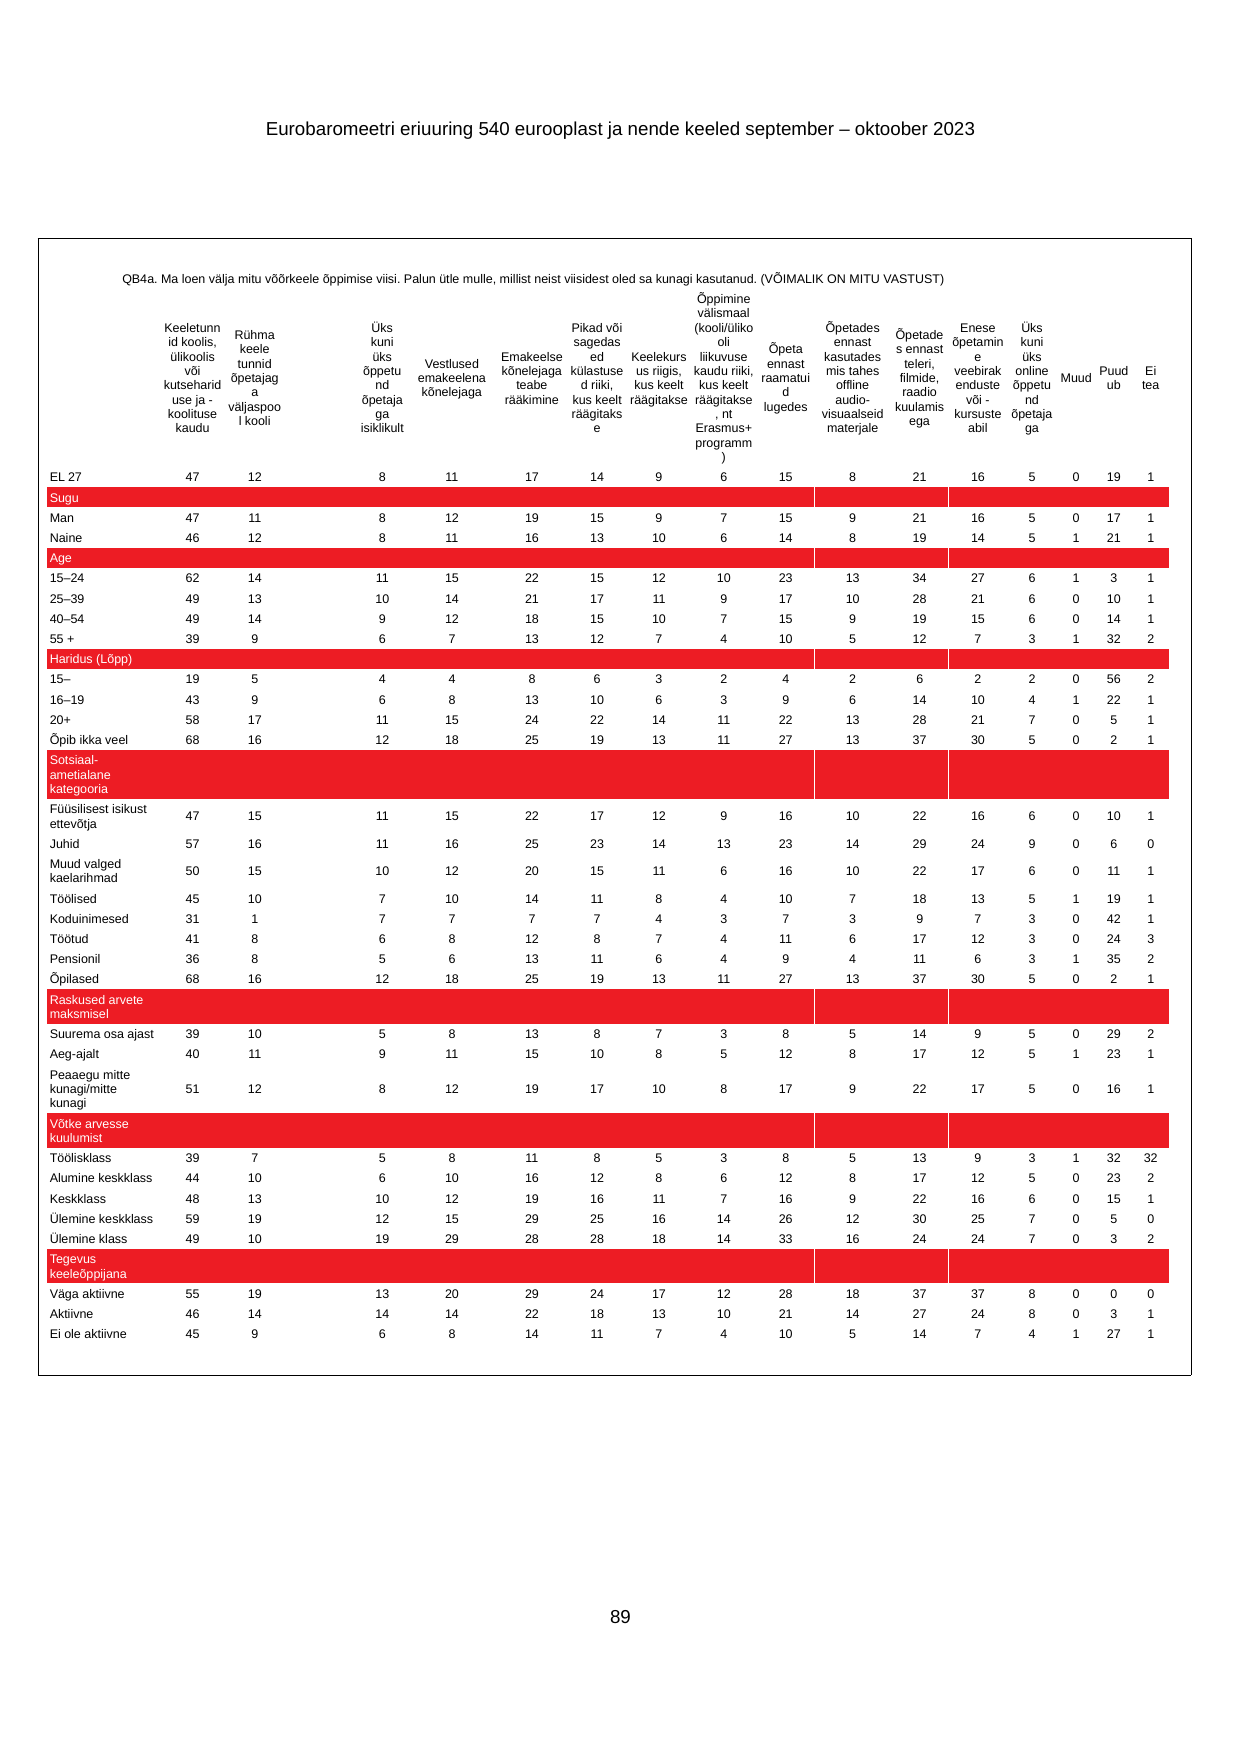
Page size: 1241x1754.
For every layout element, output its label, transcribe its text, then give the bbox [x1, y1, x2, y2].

table_cell 1 [1132, 730, 1169, 750]
table_cell 11 [567, 1324, 627, 1344]
table_cell 0 [1132, 834, 1169, 854]
table_cell 10 [357, 588, 407, 608]
table_cell 4 [691, 629, 756, 649]
table_cell [627, 1249, 691, 1283]
table_cell 10 [756, 1324, 814, 1344]
table_cell Üks kuni üks õppetund õpetajaga isiklikult [357, 289, 407, 467]
table_cell 17 [567, 588, 627, 608]
table_cell Suurema osa ajast [47, 1024, 160, 1044]
table_cell 10 [627, 528, 691, 548]
table_cell 17 [496, 467, 567, 487]
table_cell [1132, 649, 1169, 669]
table_cell 25 [496, 969, 567, 989]
table_header [47, 269, 119, 289]
table_cell 4 [357, 669, 407, 689]
table_cell 4 [756, 669, 814, 689]
table_cell [407, 750, 496, 799]
table_cell [890, 649, 948, 669]
table_cell 12 [407, 854, 496, 888]
table_cell [284, 989, 357, 1024]
table_cell 7 [627, 1324, 691, 1344]
table_cell [357, 487, 407, 507]
table_cell [284, 1113, 357, 1148]
table_cell [284, 1044, 357, 1064]
table_cell [1007, 750, 1057, 799]
table_cell 29 [1095, 1024, 1132, 1044]
table_cell 21 [949, 710, 1007, 730]
table_cell [225, 750, 284, 799]
table_cell 5 [815, 1024, 890, 1044]
table_cell 11 [691, 969, 756, 989]
table_cell 13 [496, 629, 567, 649]
table_cell Pikad või sagedased külastused riiki, kus keelt räägitakse [567, 289, 627, 467]
table_cell 15 [225, 799, 284, 833]
table_cell 16 [496, 528, 567, 548]
table_cell 16 [949, 508, 1007, 528]
table_cell 8 [407, 1024, 496, 1044]
table_cell 59 [160, 1209, 225, 1229]
table_cell [407, 989, 496, 1024]
table_cell 1 [1132, 1304, 1169, 1324]
table_cell 31 [160, 909, 225, 929]
table_cell 22 [756, 710, 814, 730]
table_cell 16 [1095, 1064, 1132, 1113]
table_cell 11 [567, 888, 627, 908]
table_cell 9 [890, 909, 948, 929]
table_cell 14 [949, 528, 1007, 548]
table_cell 1 [1132, 1188, 1169, 1208]
table_cell 19 [567, 969, 627, 989]
table_cell [496, 1249, 567, 1283]
table_cell 12 [949, 929, 1007, 949]
table_cell 6 [815, 929, 890, 949]
table_cell Alumine keskklass [47, 1168, 160, 1188]
table_cell [756, 1249, 814, 1283]
table_cell [627, 750, 691, 799]
table_cell 23 [756, 834, 814, 854]
table_cell 2 [1132, 1229, 1169, 1249]
table_cell [284, 799, 357, 833]
table_cell 2 [1095, 730, 1132, 750]
table_cell [1095, 1113, 1132, 1148]
table_cell 16 [949, 799, 1007, 833]
table_cell 1 [1057, 1324, 1095, 1344]
table_cell 6 [357, 629, 407, 649]
table_cell 3 [1007, 909, 1057, 929]
table_cell Muud valged kaelarihmad [47, 854, 160, 888]
table_cell [284, 548, 357, 568]
table_cell 10 [1095, 588, 1132, 608]
table_cell 11 [407, 528, 496, 548]
table_cell 13 [496, 949, 567, 969]
table_cell 14 [225, 568, 284, 588]
table_cell 3 [691, 909, 756, 929]
table_cell Õpilased [47, 969, 160, 989]
table_cell Väga aktiivne [47, 1284, 160, 1304]
table_cell [949, 548, 1007, 568]
table_cell [691, 989, 756, 1024]
table_cell 12 [225, 467, 284, 487]
table_cell 2 [1132, 1168, 1169, 1188]
table_cell [815, 649, 890, 669]
table_cell [567, 487, 627, 507]
table_cell 5 [357, 949, 407, 969]
table_cell Töötud [47, 929, 160, 949]
table_cell 57 [160, 834, 225, 854]
table_cell 1 [1132, 909, 1169, 929]
table_cell [1057, 649, 1095, 669]
table_cell 50 [160, 854, 225, 888]
table_cell 15 [756, 467, 814, 487]
table_cell 11 [756, 929, 814, 949]
table_cell [1132, 1113, 1169, 1148]
table_cell Õpeta ennast raamatuid lugedes [756, 289, 814, 467]
table_cell 36 [160, 949, 225, 969]
table_cell [284, 888, 357, 908]
table_cell 13 [627, 1304, 691, 1324]
table_cell [627, 1113, 691, 1148]
table_cell 1 [1132, 854, 1169, 888]
table_cell 17 [756, 1064, 814, 1113]
table_cell 2 [1007, 669, 1057, 689]
table_cell [890, 1113, 948, 1148]
table_cell 39 [160, 1148, 225, 1168]
table_cell 15 [407, 710, 496, 730]
table_cell 30 [949, 969, 1007, 989]
table_cell 7 [691, 1188, 756, 1208]
table_cell 28 [567, 1229, 627, 1249]
table_cell 12 [407, 1064, 496, 1113]
table_cell 12 [407, 609, 496, 629]
table_cell [627, 989, 691, 1024]
table_cell 1 [1057, 949, 1095, 969]
table_cell [1057, 1113, 1095, 1148]
table_cell 6 [1095, 834, 1132, 854]
table_cell [627, 649, 691, 669]
table_cell [284, 508, 357, 528]
table_cell 47 [160, 799, 225, 833]
table_cell 16 [756, 799, 814, 833]
table_cell 24 [1095, 929, 1132, 949]
table_cell 12 [627, 799, 691, 833]
table_header [1057, 269, 1095, 289]
table_cell [284, 929, 357, 949]
table_cell 12 [407, 508, 496, 528]
table_cell [284, 854, 357, 888]
table_cell 1 [1132, 799, 1169, 833]
table_cell Juhid [47, 834, 160, 854]
table_cell 3 [1007, 629, 1057, 649]
table_cell 4 [691, 949, 756, 969]
table_cell 0 [1057, 929, 1095, 949]
table_cell 28 [890, 588, 948, 608]
table_cell 12 [496, 929, 567, 949]
table_cell [756, 548, 814, 568]
table_cell 24 [567, 1284, 627, 1304]
table_cell 22 [496, 1304, 567, 1324]
table_cell 7 [949, 1324, 1007, 1344]
table_cell [1057, 1249, 1095, 1283]
table_cell 10 [756, 888, 814, 908]
table_cell 6 [357, 1168, 407, 1188]
table_cell Enese õpetamine veebirakenduste või -kursuste abil [949, 289, 1007, 467]
table_cell 62 [160, 568, 225, 588]
table_cell 27 [756, 969, 814, 989]
table_cell 0 [1057, 467, 1095, 487]
table_cell [284, 1324, 357, 1344]
table_cell [1007, 548, 1057, 568]
table_cell 15 [225, 854, 284, 888]
table_cell 48 [160, 1188, 225, 1208]
table_cell 1 [1132, 588, 1169, 608]
table_cell 3 [1007, 949, 1057, 969]
table_cell [1095, 1249, 1132, 1283]
table_cell [284, 669, 357, 689]
table_cell 6 [1007, 799, 1057, 833]
table_cell 13 [815, 568, 890, 588]
table_cell 3 [1132, 929, 1169, 949]
table_cell [225, 548, 284, 568]
table_cell [496, 487, 567, 507]
table_cell 17 [949, 854, 1007, 888]
table_cell 28 [890, 710, 948, 730]
table_cell 7 [949, 629, 1007, 649]
table_cell [1057, 989, 1095, 1024]
table_cell Emakeelse kõnelejaga teabe rääkimine [496, 289, 567, 467]
table_cell 1 [1132, 1324, 1169, 1344]
table_cell 12 [949, 1044, 1007, 1064]
table_cell 1 [1132, 528, 1169, 548]
table_cell 6 [357, 689, 407, 709]
table_cell [691, 1113, 756, 1148]
table_cell 6 [691, 1168, 756, 1188]
table_cell [47, 289, 160, 467]
table_cell [1007, 1113, 1057, 1148]
table_cell 9 [815, 609, 890, 629]
table_cell 10 [815, 799, 890, 833]
table_cell Muud [1057, 289, 1095, 467]
table_cell 8 [567, 1024, 627, 1044]
table_cell [1007, 649, 1057, 669]
table_cell [357, 989, 407, 1024]
table_header QB4a. Ma loen välja mitu võõrkeele õppimise viisi. Palun ütle mulle, millist neist viisidest oled sa kunagi kasutanud. (VÕIMALIK ON MITU VASTUST) [119, 269, 1057, 289]
table_cell 25 [949, 1209, 1007, 1229]
table_cell 1 [1132, 1044, 1169, 1064]
table_cell Keeletunnid koolis, ülikoolis või kutsehariduse ja -koolituse kaudu [160, 289, 225, 467]
table_cell 13 [627, 969, 691, 989]
table_cell [160, 989, 225, 1024]
table_cell 9 [815, 1064, 890, 1113]
table_cell 44 [160, 1168, 225, 1188]
table_cell [284, 909, 357, 929]
table_cell 11 [357, 799, 407, 833]
table_cell 1 [1057, 528, 1095, 548]
table_cell 8 [815, 1044, 890, 1064]
table_cell [284, 1168, 357, 1188]
table_cell 11 [627, 588, 691, 608]
table_cell 14 [627, 834, 691, 854]
table_cell 19 [160, 669, 225, 689]
table_cell 6 [890, 669, 948, 689]
table_cell 0 [1057, 1024, 1095, 1044]
table_cell [284, 969, 357, 989]
table_cell [815, 750, 890, 799]
table_cell 56 [1095, 669, 1132, 689]
table_cell [284, 467, 357, 487]
table_cell [357, 548, 407, 568]
table_cell 9 [357, 609, 407, 629]
table_cell 14 [890, 1324, 948, 1344]
table_cell [890, 989, 948, 1024]
table_cell 33 [756, 1229, 814, 1249]
table_cell 27 [949, 568, 1007, 588]
table_cell [691, 750, 756, 799]
table_cell [1007, 487, 1057, 507]
table_cell 7 [357, 888, 407, 908]
table_cell 8 [407, 929, 496, 949]
table_cell 14 [756, 528, 814, 548]
table_cell 5 [1007, 1168, 1057, 1188]
table_cell 12 [357, 1209, 407, 1229]
table_cell 17 [567, 799, 627, 833]
table_cell [949, 1249, 1007, 1283]
table_cell 0 [1057, 508, 1095, 528]
table_cell 0 [1057, 834, 1095, 854]
table_cell 11 [691, 710, 756, 730]
table_cell 0 [1132, 1209, 1169, 1229]
table_cell 14 [627, 710, 691, 730]
table_cell [1007, 989, 1057, 1024]
table_cell [1095, 649, 1132, 669]
table_cell 12 [756, 1044, 814, 1064]
table_cell 7 [815, 888, 890, 908]
table_cell [1057, 487, 1095, 507]
table_cell Aeg-ajalt [47, 1044, 160, 1064]
table_cell 39 [160, 1024, 225, 1044]
table_cell Naine [47, 528, 160, 548]
table_cell 15–24 [47, 568, 160, 588]
table_cell [496, 989, 567, 1024]
table_cell 16 [225, 730, 284, 750]
table_cell Võtke arvesse kuulumist [47, 1113, 160, 1148]
table_cell 24 [496, 710, 567, 730]
table_cell 1 [1132, 888, 1169, 908]
table_cell 16 [756, 1188, 814, 1208]
table_cell 13 [627, 730, 691, 750]
table_cell 40 [160, 1044, 225, 1064]
table_cell Tegevus keeleõppijana [47, 1249, 160, 1283]
table_cell [890, 1249, 948, 1283]
table_cell 1 [1132, 969, 1169, 989]
table_cell 4 [815, 949, 890, 969]
table_cell [160, 750, 225, 799]
table_cell 7 [407, 629, 496, 649]
table_cell 6 [357, 929, 407, 949]
table_cell 15 [407, 799, 496, 833]
table_cell 5 [225, 669, 284, 689]
table_cell 7 [691, 508, 756, 528]
table_cell Keskklass [47, 1188, 160, 1208]
table_cell 29 [496, 1209, 567, 1229]
table_cell 6 [1007, 1188, 1057, 1208]
table_cell [284, 1249, 357, 1283]
table_cell 11 [691, 730, 756, 750]
table_cell 14 [815, 834, 890, 854]
table_cell 24 [949, 834, 1007, 854]
table_cell 23 [567, 834, 627, 854]
table_cell 4 [691, 929, 756, 949]
table_cell 0 [1057, 588, 1095, 608]
table_cell 32 [1095, 1148, 1132, 1168]
table_cell 19 [357, 1229, 407, 1249]
table_cell 15 [1095, 1188, 1132, 1208]
table_cell 17 [890, 1044, 948, 1064]
table_cell Õpetades ennast kasutades mis tahes offline audio-visuaalseid materjale [815, 289, 890, 467]
table_cell [567, 1249, 627, 1283]
table_header [1095, 269, 1132, 289]
table_cell 13 [496, 1024, 567, 1044]
table_cell 19 [225, 1209, 284, 1229]
table_cell 55 [160, 1284, 225, 1304]
table_cell EL 27 [47, 467, 160, 487]
table_cell 22 [1095, 689, 1132, 709]
table_cell 40–54 [47, 609, 160, 629]
table_cell 43 [160, 689, 225, 709]
table_cell [756, 649, 814, 669]
table_cell [284, 1064, 357, 1113]
table_cell [691, 649, 756, 669]
table_cell 12 [407, 1188, 496, 1208]
table_cell 5 [1007, 508, 1057, 528]
table_cell 24 [890, 1229, 948, 1249]
table_cell [284, 1304, 357, 1324]
table_cell 6 [1007, 609, 1057, 629]
table_cell 19 [225, 1284, 284, 1304]
table_cell 6 [407, 949, 496, 969]
table_cell 5 [691, 1044, 756, 1064]
table_cell 20+ [47, 710, 160, 730]
table_cell 13 [225, 588, 284, 608]
table_cell 0 [1057, 1304, 1095, 1324]
table_cell [284, 1148, 357, 1168]
table_cell [225, 649, 284, 669]
table_cell Õppimine välismaal (kooli/ülikooli liikuvuse kaudu riiki, kus keelt räägitakse, nt Erasmus+ programm) [691, 289, 756, 467]
table_cell [815, 1249, 890, 1283]
table_cell 9 [756, 949, 814, 969]
table_cell 47 [160, 467, 225, 487]
table_cell 8 [756, 1024, 814, 1044]
table_cell 6 [691, 854, 756, 888]
table_cell 15 [496, 1044, 567, 1064]
table_cell [284, 710, 357, 730]
table_cell [1132, 548, 1169, 568]
table_cell 29 [890, 834, 948, 854]
table_cell 16–19 [47, 689, 160, 709]
table_cell [890, 487, 948, 507]
table_cell 51 [160, 1064, 225, 1113]
table_cell 30 [890, 1209, 948, 1229]
table_cell 45 [160, 1324, 225, 1344]
table_cell 18 [407, 969, 496, 989]
table_cell 6 [1007, 588, 1057, 608]
table_cell 41 [160, 929, 225, 949]
table_cell 23 [1095, 1168, 1132, 1188]
table_cell 10 [627, 609, 691, 629]
table_cell 22 [890, 1188, 948, 1208]
table_cell 17 [225, 710, 284, 730]
table_cell 9 [949, 1148, 1007, 1168]
table_cell 4 [1007, 1324, 1057, 1344]
table_cell 0 [1095, 1284, 1132, 1304]
table_cell [225, 1249, 284, 1283]
table_cell 8 [496, 669, 567, 689]
table_cell 8 [407, 689, 496, 709]
table_cell 8 [567, 1148, 627, 1168]
table_cell 28 [496, 1229, 567, 1249]
table_cell 0 [1132, 1284, 1169, 1304]
table_cell 16 [567, 1188, 627, 1208]
table_cell 6 [1007, 568, 1057, 588]
table_cell 6 [815, 689, 890, 709]
table_cell 13 [225, 1188, 284, 1208]
table_cell Töölised [47, 888, 160, 908]
table_cell 9 [691, 588, 756, 608]
table_cell 3 [815, 909, 890, 929]
table_cell 5 [357, 1148, 407, 1168]
table_cell [949, 649, 1007, 669]
table_cell 3 [1095, 1229, 1132, 1249]
table_cell 14 [496, 1324, 567, 1344]
table_cell 8 [225, 929, 284, 949]
table_cell [407, 487, 496, 507]
table_cell 14 [407, 588, 496, 608]
table_cell 18 [890, 888, 948, 908]
table_cell 3 [1095, 1304, 1132, 1324]
table_cell Peaaegu mitte kunagi/mitte kunagi [47, 1064, 160, 1113]
table_cell 13 [815, 730, 890, 750]
table_cell 10 [1095, 799, 1132, 833]
table_cell Ei ole aktiivne [47, 1324, 160, 1344]
table_cell 28 [756, 1284, 814, 1304]
table_cell 9 [815, 508, 890, 528]
table_cell 7 [756, 909, 814, 929]
table_cell [160, 487, 225, 507]
table_cell 0 [1057, 1229, 1095, 1249]
table_cell 1 [1057, 1044, 1095, 1064]
table_cell 7 [407, 909, 496, 929]
table_cell [160, 548, 225, 568]
table_cell 3 [1007, 929, 1057, 949]
table_cell Aktiivne [47, 1304, 160, 1324]
table_cell 8 [567, 929, 627, 949]
table_cell 25 [496, 834, 567, 854]
table_cell 9 [691, 799, 756, 833]
table_cell 14 [225, 609, 284, 629]
table_cell 23 [756, 568, 814, 588]
table_cell [407, 1249, 496, 1283]
table_cell 7 [627, 929, 691, 949]
table_cell 14 [691, 1209, 756, 1229]
table_cell 8 [815, 1168, 890, 1188]
table_cell 0 [1057, 854, 1095, 888]
table_cell 6 [627, 689, 691, 709]
table_cell Töölisklass [47, 1148, 160, 1168]
table_cell Üks kuni üks online õppetund õpetajaga [1007, 289, 1057, 467]
table_cell 11 [225, 1044, 284, 1064]
table_cell 12 [225, 1064, 284, 1113]
table_cell 7 [949, 909, 1007, 929]
table_cell 10 [691, 568, 756, 588]
table_cell Age [47, 548, 160, 568]
table_cell 8 [357, 528, 407, 548]
table_cell 4 [691, 888, 756, 908]
table_cell 9 [225, 629, 284, 649]
table_cell 30 [949, 730, 1007, 750]
table_cell [949, 989, 1007, 1024]
table_cell 11 [627, 854, 691, 888]
table_cell 11 [1095, 854, 1132, 888]
table_cell 8 [627, 1044, 691, 1064]
table_cell Vestlused emakeelena kõnelejaga [407, 289, 496, 467]
table_cell 11 [496, 1148, 567, 1168]
table_cell Õpib ikka veel [47, 730, 160, 750]
table_cell 5 [1007, 969, 1057, 989]
table_cell 47 [160, 508, 225, 528]
table_cell 7 [496, 909, 567, 929]
table_cell 0 [1057, 669, 1095, 689]
table_cell Keelekursus riigis, kus keelt räägitakse [627, 289, 691, 467]
table_cell 0 [1057, 969, 1095, 989]
table_cell 5 [815, 1148, 890, 1168]
table_cell 15 [756, 508, 814, 528]
table_cell 5 [1007, 888, 1057, 908]
table_cell 0 [1057, 909, 1095, 929]
table_cell 12 [357, 969, 407, 989]
table_cell 10 [691, 1304, 756, 1324]
table_cell 12 [567, 629, 627, 649]
table_cell [284, 609, 357, 629]
table_cell 14 [567, 467, 627, 487]
table_cell [284, 588, 357, 608]
table_cell [1095, 487, 1132, 507]
table_cell 8 [1007, 1304, 1057, 1324]
table_cell 14 [890, 1024, 948, 1044]
table_cell 18 [496, 609, 567, 629]
table_cell [1132, 989, 1169, 1024]
table_cell 14 [407, 1304, 496, 1324]
table_cell 10 [815, 854, 890, 888]
table_cell 16 [949, 1188, 1007, 1208]
table_cell [496, 1113, 567, 1148]
table_cell 17 [1095, 508, 1132, 528]
table_cell 8 [815, 528, 890, 548]
table_cell 11 [357, 710, 407, 730]
table_cell 16 [225, 969, 284, 989]
table_cell [496, 548, 567, 568]
table_cell 49 [160, 609, 225, 629]
table_cell 12 [357, 730, 407, 750]
table_cell 11 [225, 508, 284, 528]
table_cell [284, 1209, 357, 1229]
table_cell 12 [225, 528, 284, 548]
table_cell 14 [890, 689, 948, 709]
table_cell 13 [357, 1284, 407, 1304]
table_cell 8 [357, 1064, 407, 1113]
table_cell 22 [890, 1064, 948, 1113]
table_cell 15 [949, 609, 1007, 629]
table_cell 0 [1057, 1188, 1095, 1208]
table_cell 29 [496, 1284, 567, 1304]
table_cell [407, 1113, 496, 1148]
table_cell 12 [627, 568, 691, 588]
table_cell 10 [357, 854, 407, 888]
table_cell 4 [1007, 689, 1057, 709]
table_cell [357, 1249, 407, 1283]
table_cell [1095, 750, 1132, 799]
table_cell Raskused arvete maksmisel [47, 989, 160, 1024]
table_cell 20 [496, 854, 567, 888]
table_cell 1 [1057, 1148, 1095, 1168]
table_cell 34 [890, 568, 948, 588]
table_cell 9 [627, 467, 691, 487]
table_cell 17 [756, 588, 814, 608]
table_cell 1 [1132, 1064, 1169, 1113]
table_cell 17 [567, 1064, 627, 1113]
table_cell [691, 487, 756, 507]
table_cell [1007, 1249, 1057, 1283]
table_cell 5 [357, 1024, 407, 1044]
table_cell 9 [815, 1188, 890, 1208]
table_cell [815, 548, 890, 568]
table_cell 10 [225, 1229, 284, 1249]
table_cell 7 [1007, 1209, 1057, 1229]
table_cell 11 [567, 949, 627, 969]
table_cell 0 [1057, 1168, 1095, 1188]
table_cell 19 [567, 730, 627, 750]
table_cell 10 [407, 888, 496, 908]
table_cell [890, 750, 948, 799]
table_cell [756, 487, 814, 507]
table_cell 10 [567, 1044, 627, 1064]
table_cell 5 [1095, 1209, 1132, 1229]
table_cell 8 [756, 1148, 814, 1168]
table_cell 27 [1095, 1324, 1132, 1344]
table_cell 25–39 [47, 588, 160, 608]
table_cell [1095, 989, 1132, 1024]
table_cell 55 + [47, 629, 160, 649]
table_cell 11 [407, 1044, 496, 1064]
table_cell 9 [225, 689, 284, 709]
table_cell 1 [1132, 710, 1169, 730]
table_cell Puudub [1095, 289, 1132, 467]
table_cell [627, 548, 691, 568]
table_cell 16 [756, 854, 814, 888]
table_cell 0 [1057, 609, 1095, 629]
table_cell [1057, 750, 1095, 799]
table_cell 6 [691, 467, 756, 487]
table_cell 5 [1007, 1044, 1057, 1064]
table_cell 9 [756, 689, 814, 709]
table_cell 49 [160, 588, 225, 608]
table_cell 13 [496, 689, 567, 709]
table_cell 2 [1132, 949, 1169, 969]
table_cell 17 [627, 1284, 691, 1304]
table_cell 12 [567, 1168, 627, 1188]
table_cell [627, 487, 691, 507]
table_cell 46 [160, 1304, 225, 1324]
table_cell [496, 649, 567, 669]
table_cell 5 [1007, 1024, 1057, 1044]
table_cell 11 [890, 949, 948, 969]
table_cell 13 [890, 1148, 948, 1168]
table_cell 10 [357, 1188, 407, 1208]
table_cell 6 [567, 669, 627, 689]
table_cell 39 [160, 629, 225, 649]
table_cell 37 [890, 730, 948, 750]
table_cell 4 [691, 1324, 756, 1344]
table_cell 14 [691, 1229, 756, 1249]
table_cell 68 [160, 730, 225, 750]
table_cell 21 [949, 588, 1007, 608]
table_cell 21 [890, 467, 948, 487]
table_cell [160, 649, 225, 669]
table_cell 32 [1095, 629, 1132, 649]
table_cell 15 [567, 568, 627, 588]
table_cell [949, 1113, 1007, 1148]
table_cell 27 [890, 1304, 948, 1324]
table_cell 21 [890, 508, 948, 528]
table_cell 35 [1095, 949, 1132, 969]
table_cell [284, 1284, 357, 1304]
table_cell 1 [1057, 568, 1095, 588]
table_cell [284, 649, 357, 669]
table_cell 7 [691, 609, 756, 629]
table_cell 15 [407, 568, 496, 588]
table_cell [284, 1229, 357, 1249]
table_cell 24 [949, 1229, 1007, 1249]
table_cell 14 [357, 1304, 407, 1324]
table_cell 49 [160, 1229, 225, 1249]
table_cell 7 [1007, 710, 1057, 730]
table_cell 12 [691, 1284, 756, 1304]
table_cell 12 [890, 629, 948, 649]
table_cell 25 [496, 730, 567, 750]
table_cell 25 [567, 1209, 627, 1229]
table_cell 12 [815, 1209, 890, 1229]
table_cell Ülemine klass [47, 1229, 160, 1249]
table_cell 14 [225, 1304, 284, 1324]
table_cell 37 [890, 969, 948, 989]
table_cell 23 [1095, 1044, 1132, 1064]
table_cell 17 [890, 1168, 948, 1188]
table_cell 19 [496, 508, 567, 528]
table_cell [284, 750, 357, 799]
table_cell 2 [1095, 969, 1132, 989]
table_cell [284, 834, 357, 854]
table_cell Haridus (Lõpp) [47, 649, 160, 669]
table_cell 2 [1132, 629, 1169, 649]
table_cell 7 [225, 1148, 284, 1168]
table_cell 0 [1057, 799, 1095, 833]
table_cell 16 [496, 1168, 567, 1188]
table_cell 24 [949, 1304, 1007, 1324]
table_cell Füüsilisest isikust ettevõtja [47, 799, 160, 833]
table_cell 14 [496, 888, 567, 908]
table_cell 13 [567, 528, 627, 548]
table_cell 19 [890, 609, 948, 629]
table_cell [890, 548, 948, 568]
table_cell 5 [1007, 467, 1057, 487]
table_cell 7 [627, 629, 691, 649]
table_cell 14 [1095, 609, 1132, 629]
table_cell 17 [890, 929, 948, 949]
table_cell 8 [225, 949, 284, 969]
table_cell 5 [815, 1324, 890, 1344]
table_cell 22 [890, 854, 948, 888]
table_cell 18 [815, 1284, 890, 1304]
table_cell 8 [407, 1148, 496, 1168]
table_cell [1057, 548, 1095, 568]
table_cell 26 [756, 1209, 814, 1229]
table_cell 9 [357, 1044, 407, 1064]
table_cell Koduinimesed [47, 909, 160, 929]
table_cell 9 [1007, 834, 1057, 854]
table_cell [567, 548, 627, 568]
table_cell [225, 1113, 284, 1148]
table_cell [284, 730, 357, 750]
table_cell [225, 487, 284, 507]
table_cell 15 [756, 609, 814, 629]
table_cell [567, 750, 627, 799]
table_cell 22 [890, 799, 948, 833]
table_cell 9 [627, 508, 691, 528]
table_cell [691, 548, 756, 568]
table_cell [691, 1249, 756, 1283]
table_cell 8 [815, 467, 890, 487]
table_cell 2 [815, 669, 890, 689]
table_cell 22 [567, 710, 627, 730]
table_cell 3 [1095, 568, 1132, 588]
table_cell [284, 528, 357, 548]
table_cell 1 [1132, 467, 1169, 487]
table_cell [567, 1113, 627, 1148]
table_cell 37 [949, 1284, 1007, 1304]
table_cell 8 [357, 508, 407, 528]
table_cell 14 [815, 1304, 890, 1324]
table_cell 2 [691, 669, 756, 689]
table_cell 12 [949, 1168, 1007, 1188]
table_cell 18 [407, 730, 496, 750]
table_cell 9 [225, 1324, 284, 1344]
table_cell 5 [1095, 710, 1132, 730]
table_cell 22 [496, 799, 567, 833]
table_cell 1 [1057, 629, 1095, 649]
table_cell 1 [1057, 689, 1095, 709]
table_cell 15 [567, 508, 627, 528]
table_cell 7 [567, 909, 627, 929]
table_cell 2 [1132, 669, 1169, 689]
table_cell 5 [1007, 528, 1057, 548]
table_cell 13 [691, 834, 756, 854]
table_cell [284, 689, 357, 709]
table_cell 16 [407, 834, 496, 854]
table_cell 12 [756, 1168, 814, 1188]
table_cell 11 [407, 467, 496, 487]
table_cell 37 [890, 1284, 948, 1304]
table_cell 7 [1007, 1229, 1057, 1249]
table_cell 3 [627, 669, 691, 689]
table_cell [1095, 548, 1132, 568]
table_cell 22 [496, 568, 567, 588]
table_cell [160, 1113, 225, 1148]
table_cell 1 [1132, 508, 1169, 528]
table_cell 17 [949, 1064, 1007, 1113]
table_cell [1132, 487, 1169, 507]
table_cell Õpetades ennast teleri, filmide, raadio kuulamisega [890, 289, 948, 467]
table_cell [815, 989, 890, 1024]
table_cell 0 [1057, 1284, 1095, 1304]
table_cell 0 [1057, 1209, 1095, 1229]
table_cell 3 [691, 1148, 756, 1168]
table_cell [407, 649, 496, 669]
table_cell 2 [1132, 1024, 1169, 1044]
table_cell 13 [815, 969, 890, 989]
table_cell 3 [691, 689, 756, 709]
table_cell [357, 750, 407, 799]
table_cell 21 [756, 1304, 814, 1324]
table_cell Man [47, 508, 160, 528]
table_cell 13 [949, 888, 1007, 908]
table_cell 0 [1057, 730, 1095, 750]
table_cell 7 [357, 909, 407, 929]
table_cell 46 [160, 528, 225, 548]
table_cell [160, 1249, 225, 1283]
table_cell 27 [756, 730, 814, 750]
table_cell 16 [225, 834, 284, 854]
table_cell 1 [225, 909, 284, 929]
table_cell 4 [407, 669, 496, 689]
table_cell 11 [627, 1188, 691, 1208]
table_cell 11 [357, 568, 407, 588]
table_cell [284, 1024, 357, 1044]
table_cell 8 [407, 1324, 496, 1344]
table_cell [949, 487, 1007, 507]
table_cell 21 [1095, 528, 1132, 548]
table_cell [284, 568, 357, 588]
table_cell 8 [627, 888, 691, 908]
table_cell 1 [1132, 568, 1169, 588]
table_cell 7 [627, 1024, 691, 1044]
table_cell [357, 1113, 407, 1148]
table_cell [815, 487, 890, 507]
table_cell [284, 487, 357, 507]
table_header [1132, 269, 1169, 289]
table_cell [407, 548, 496, 568]
table_cell 19 [496, 1064, 567, 1113]
table_cell 0 [1057, 1064, 1095, 1113]
table_cell 21 [496, 588, 567, 608]
table_cell 8 [627, 1168, 691, 1188]
table_cell [1132, 750, 1169, 799]
table_cell 6 [627, 949, 691, 969]
table_cell 13 [815, 710, 890, 730]
table_cell 11 [357, 834, 407, 854]
table_cell [567, 649, 627, 669]
table_cell 15 [567, 609, 627, 629]
table_cell [756, 989, 814, 1024]
table_cell 5 [627, 1148, 691, 1168]
table_cell 6 [357, 1324, 407, 1344]
table_cell 10 [627, 1064, 691, 1113]
table_cell 58 [160, 710, 225, 730]
table_cell 18 [567, 1304, 627, 1324]
table_cell 68 [160, 969, 225, 989]
table_cell [756, 750, 814, 799]
table_cell 5 [815, 629, 890, 649]
table_cell [949, 750, 1007, 799]
table_cell 1 [1132, 689, 1169, 709]
table_cell 19 [890, 528, 948, 548]
table_cell 4 [627, 909, 691, 929]
table_cell 10 [756, 629, 814, 649]
table_cell [756, 1113, 814, 1148]
table_cell 5 [1007, 730, 1057, 750]
table_cell [284, 1188, 357, 1208]
table_cell 8 [1007, 1284, 1057, 1304]
table_cell 19 [1095, 467, 1132, 487]
table_cell 32 [1132, 1148, 1169, 1168]
table_cell [567, 989, 627, 1024]
table_cell 6 [949, 949, 1007, 969]
table_cell 10 [225, 1024, 284, 1044]
table_cell 10 [949, 689, 1007, 709]
table_cell 2 [949, 669, 1007, 689]
table_cell 8 [357, 467, 407, 487]
table_cell 20 [407, 1284, 496, 1304]
table_cell 6 [1007, 854, 1057, 888]
table_cell 0 [1057, 710, 1095, 730]
table_cell Ülemine keskklass [47, 1209, 160, 1229]
table_cell 10 [225, 1168, 284, 1188]
table_cell 15 [567, 854, 627, 888]
table_cell [284, 949, 357, 969]
table_cell 9 [949, 1024, 1007, 1044]
table_cell 16 [815, 1229, 890, 1249]
table_cell Rühma keele tunnid õpetajaga väljaspool kooli [225, 289, 284, 467]
table_cell 19 [1095, 888, 1132, 908]
table_cell 3 [691, 1024, 756, 1044]
table_cell Sugu [47, 487, 160, 507]
table_cell 1 [1057, 888, 1095, 908]
table_cell 15– [47, 669, 160, 689]
table_cell 10 [815, 588, 890, 608]
table_cell Ei tea [1132, 289, 1169, 467]
table_cell 45 [160, 888, 225, 908]
table_cell 3 [1007, 1148, 1057, 1168]
table_cell 6 [691, 528, 756, 548]
table_cell 10 [567, 689, 627, 709]
table_cell Pensionil [47, 949, 160, 969]
table_cell [815, 1113, 890, 1148]
table_cell 10 [407, 1168, 496, 1188]
table_cell 10 [225, 888, 284, 908]
table_cell 16 [627, 1209, 691, 1229]
table_cell Sotsiaal-ametialane kategooria [47, 750, 160, 799]
table_cell 16 [949, 467, 1007, 487]
table_cell 19 [496, 1188, 567, 1208]
table_cell [496, 750, 567, 799]
table_cell 8 [691, 1064, 756, 1113]
table_cell [225, 989, 284, 1024]
table_cell [357, 649, 407, 669]
table_cell [284, 629, 357, 649]
table_cell 42 [1095, 909, 1132, 929]
table_cell [284, 289, 357, 467]
table_cell 5 [1007, 1064, 1057, 1113]
table_cell 29 [407, 1229, 496, 1249]
table_cell 1 [1132, 609, 1169, 629]
table_cell 15 [407, 1209, 496, 1229]
table_cell 18 [627, 1229, 691, 1249]
table_cell [1132, 1249, 1169, 1283]
